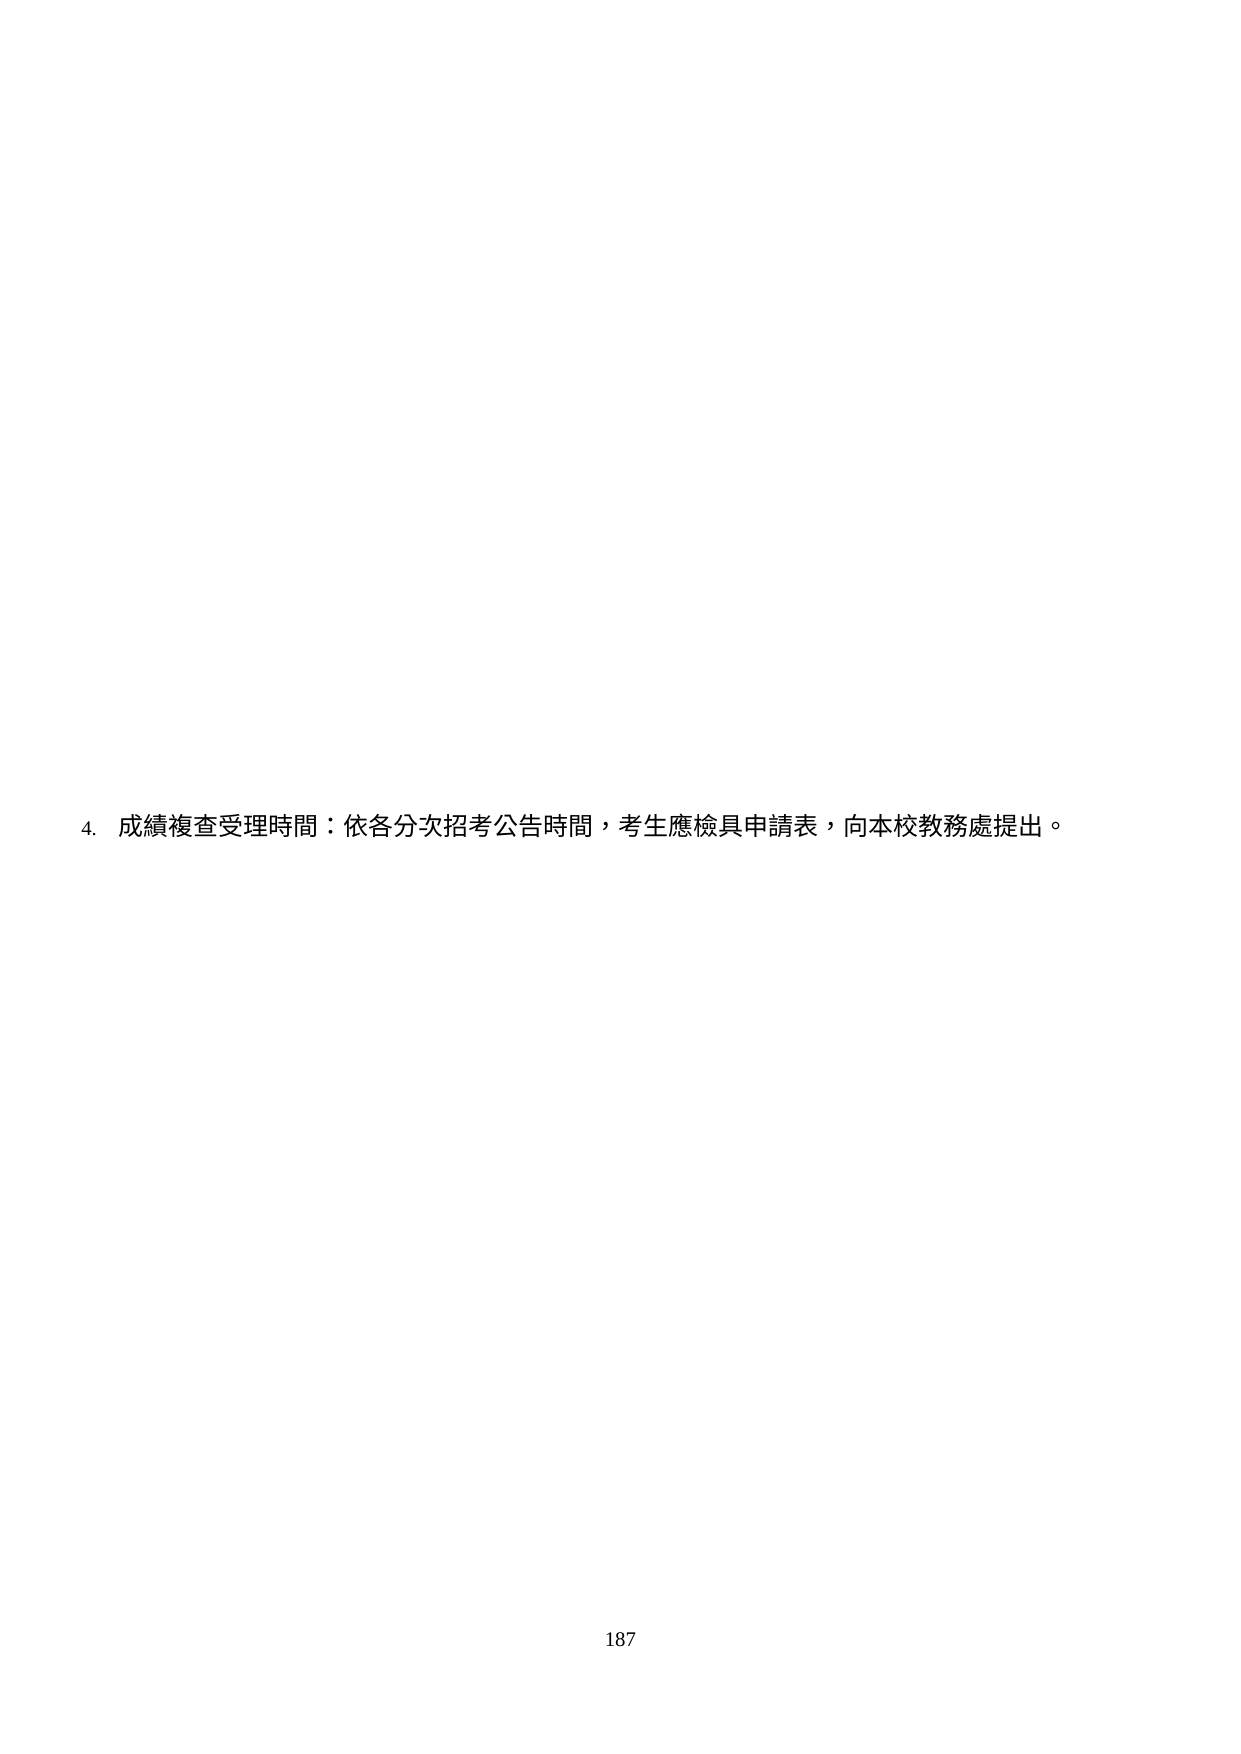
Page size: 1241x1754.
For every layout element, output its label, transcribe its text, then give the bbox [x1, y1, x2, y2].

list 成績複查受理時間：依各分次招考公告時間，考生應檢具申請表，向本校教務處提出。 [81, 783, 1122, 846]
